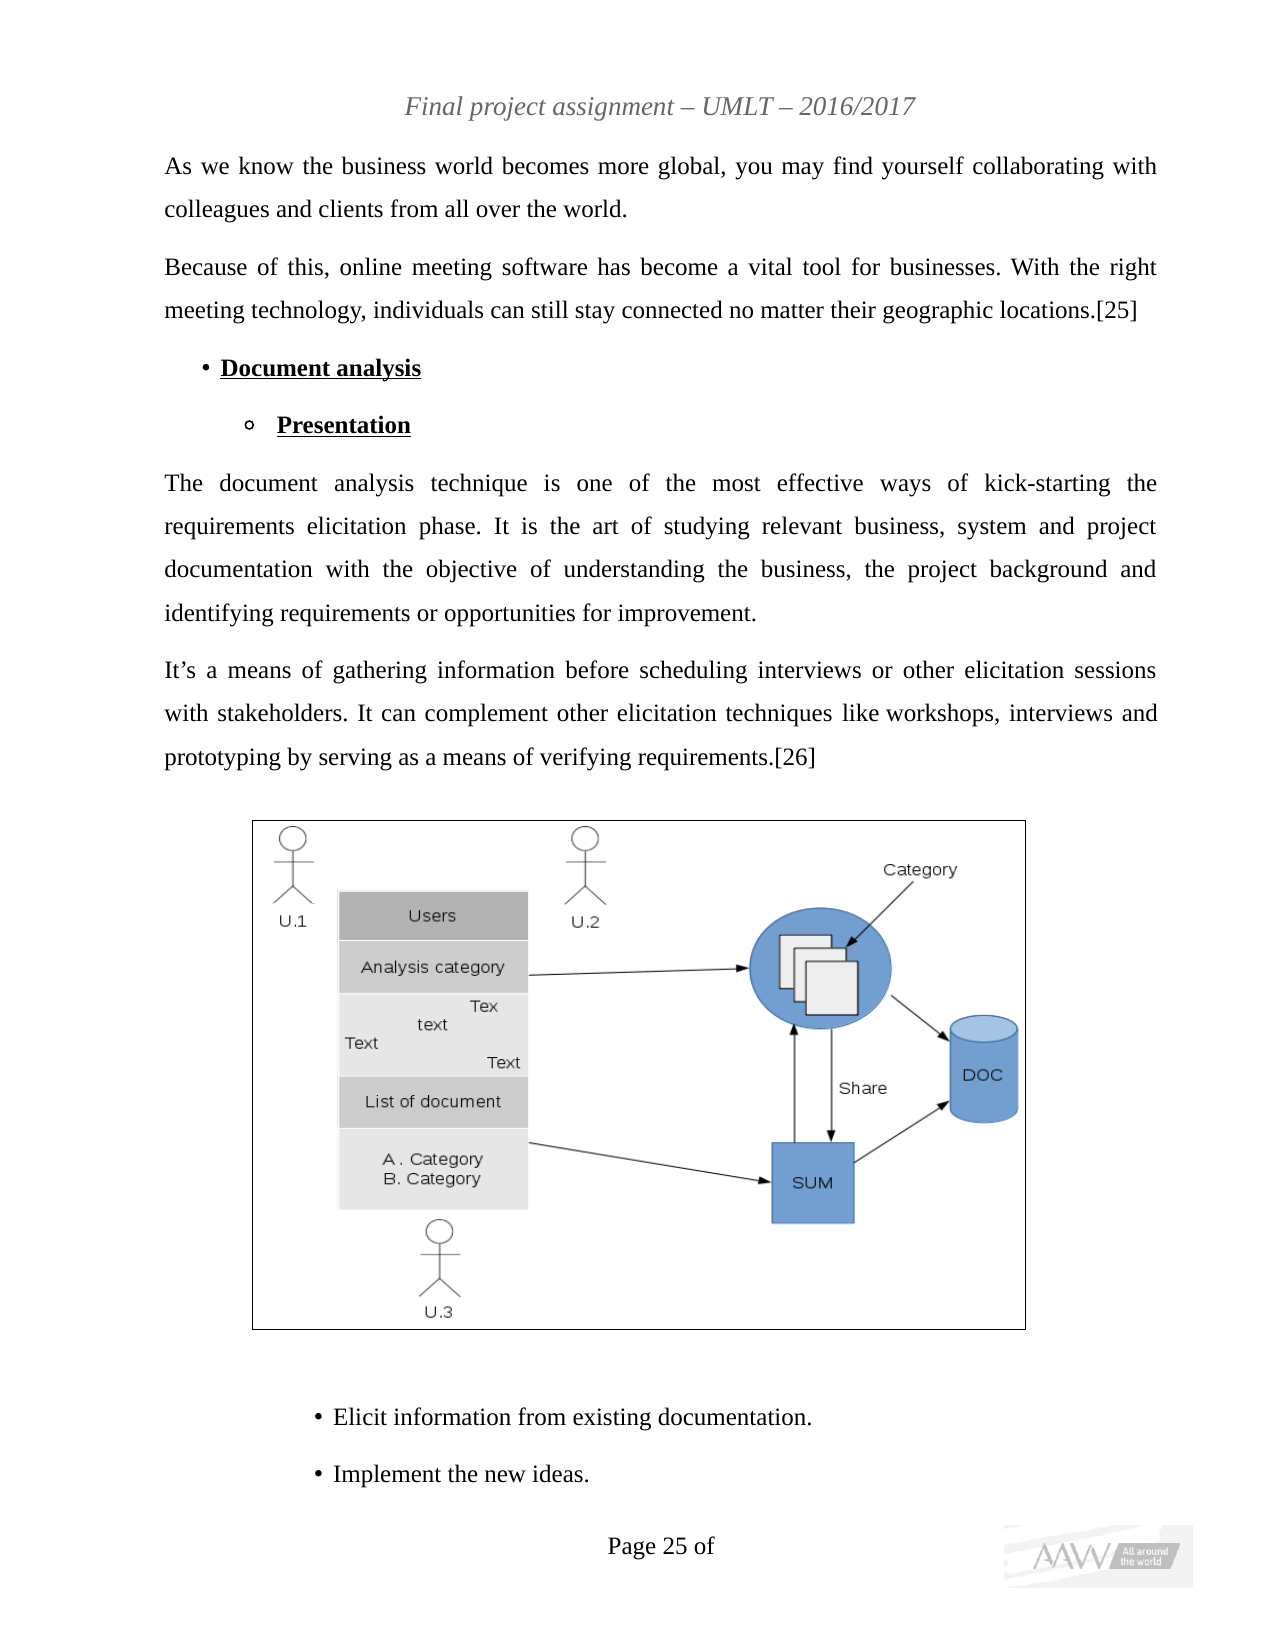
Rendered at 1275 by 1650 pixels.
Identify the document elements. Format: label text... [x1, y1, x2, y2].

list Document analysis [202, 353, 1158, 382]
list Implement the new ideas. [314, 1459, 1158, 1488]
picture [1003, 1525, 1193, 1588]
text Because of this, online meeting software has become a vital tool for businesses. With the right meeting technology, individuals can still stay connected no matter their geographic locations.[25] [164, 252, 1158, 324]
text It’s a means of gathering information before scheduling interviews or other elicitation sessions with stakeholders. It can complement other elicitation techniques like workshops, interviews and prototyping by serving as a means of verifying requirements.[26] [164, 655, 1158, 770]
picture [254, 823, 1023, 1327]
list Presentation [239, 411, 1158, 439]
list The document analysis technique is one of the most effective ways of kick-starting the requirements elicitation phase. It is the art of studying relevant business, system and project documentation with the objective of understanding the business, the project background and identifying requirements or opportunities for improvement. [164, 468, 1158, 626]
list Elicit information from existing documentation. [314, 1402, 1158, 1430]
list As we know the business world becomes more global, you may find yourself collaborating with colleagues and clients from all over the world. [164, 151, 1158, 223]
